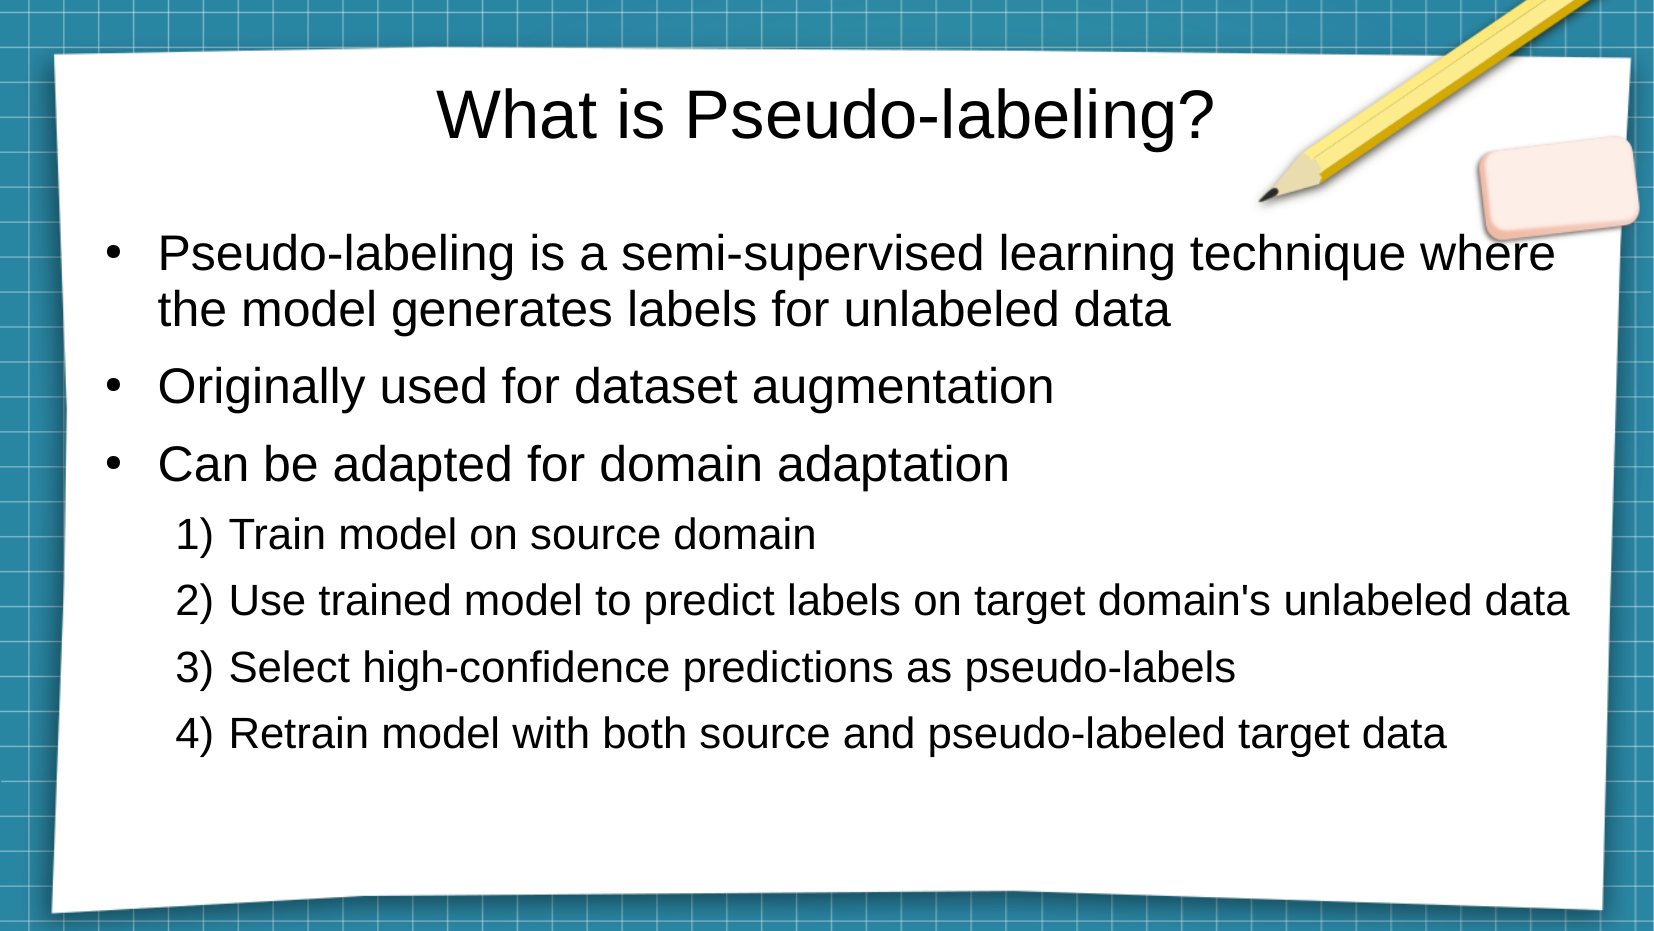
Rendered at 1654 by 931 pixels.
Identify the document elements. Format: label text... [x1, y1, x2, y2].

picture [0, 0, 1654, 931]
list Pseudo-labeling is a semi-supervised learning technique where the model generates labels for unlabeled data Originally used for dataset augmentation Can be adapted for domain adaptation Train model on source domain Use trained model to predict labels on target domain's unlabeled data Select high-confidence predictions as pseudo-labels Retrain model with both source and pseudo-labeled target data [86, 225, 1576, 765]
title What is Pseudo-labeling? [82, 37, 1571, 193]
